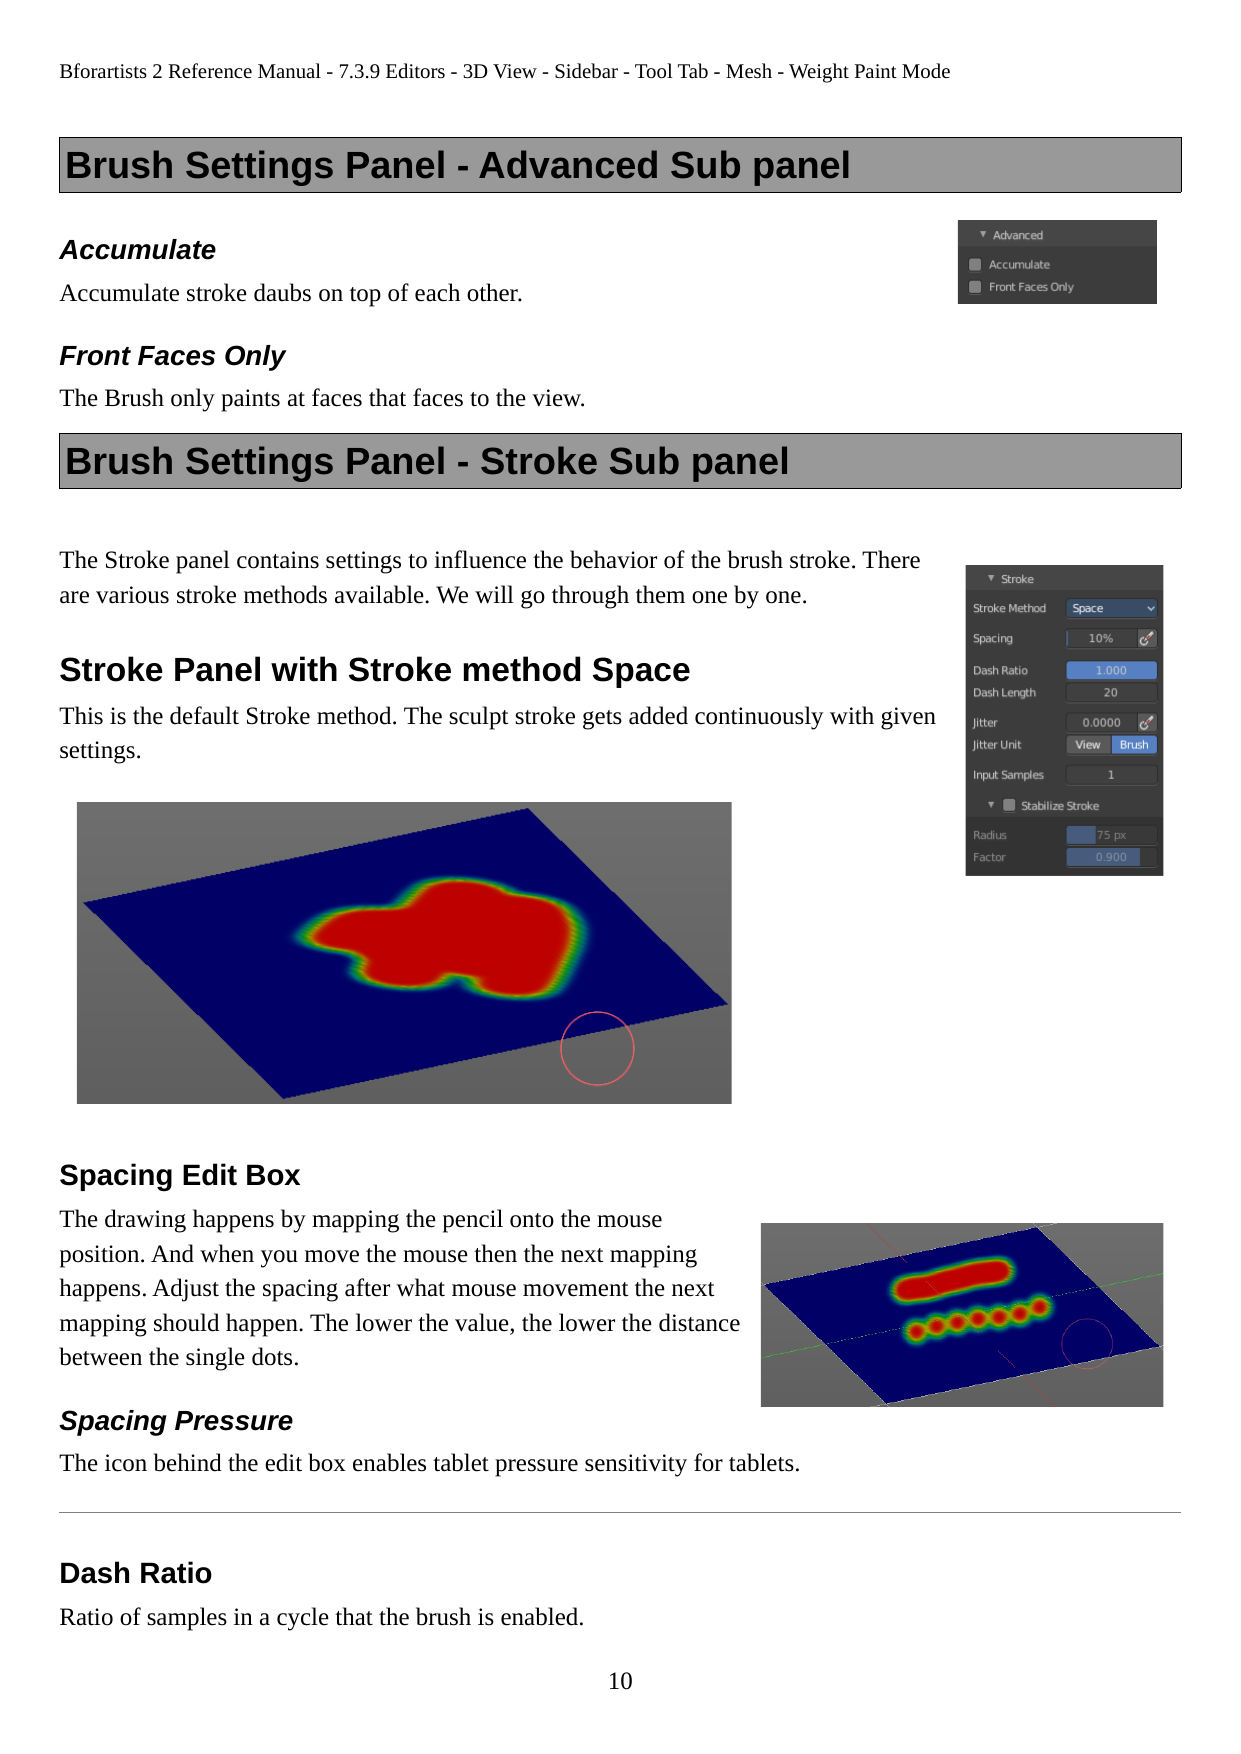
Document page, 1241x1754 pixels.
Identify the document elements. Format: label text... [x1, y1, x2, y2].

picture [965, 565, 1164, 876]
text The Stroke panel contains settings to influence the behavior of the brush stroke. There are various stroke methods available. We will go through them one by one. [59, 545, 1181, 609]
text Accumulate stroke daubs on top of each other. [59, 278, 1181, 306]
table_header Brush Settings Panel - Advanced Sub panel [60, 138, 1181, 192]
text The drawing happens by mapping the pencil onto the mouse position. And when you move the mouse then the next mapping happens. Adjust the spacing after what mouse movement the next mapping should happen. The lower the value, the lower the distance between the single dots. [59, 1204, 1181, 1371]
subtitle Dash Ratio [59, 1556, 1181, 1590]
subtitle Spacing Pressure [59, 1404, 1181, 1436]
picture [957, 220, 1157, 304]
subtitle [1157, 233, 1181, 265]
subtitle Accumulate [59, 233, 957, 265]
text The Brush only paints at faces that faces to the view. [59, 383, 1181, 412]
picture [76, 802, 732, 1104]
subtitle Front Faces Only [59, 339, 1181, 371]
text This is the default Stroke method. The sculpt stroke gets added continuously with given settings. [59, 701, 965, 764]
text Ratio of samples in a cycle that the brush is enabled. [59, 1602, 1181, 1631]
subtitle Spacing Edit Box [59, 1158, 1181, 1192]
picture [760, 1223, 1164, 1407]
text The icon behind the edit box enables tablet pressure sensitivity for tablets. [59, 1448, 1181, 1477]
subtitle Stroke Panel with Stroke method Space [59, 650, 965, 688]
table_header Brush Settings Panel - Stroke Sub panel [60, 434, 1181, 488]
